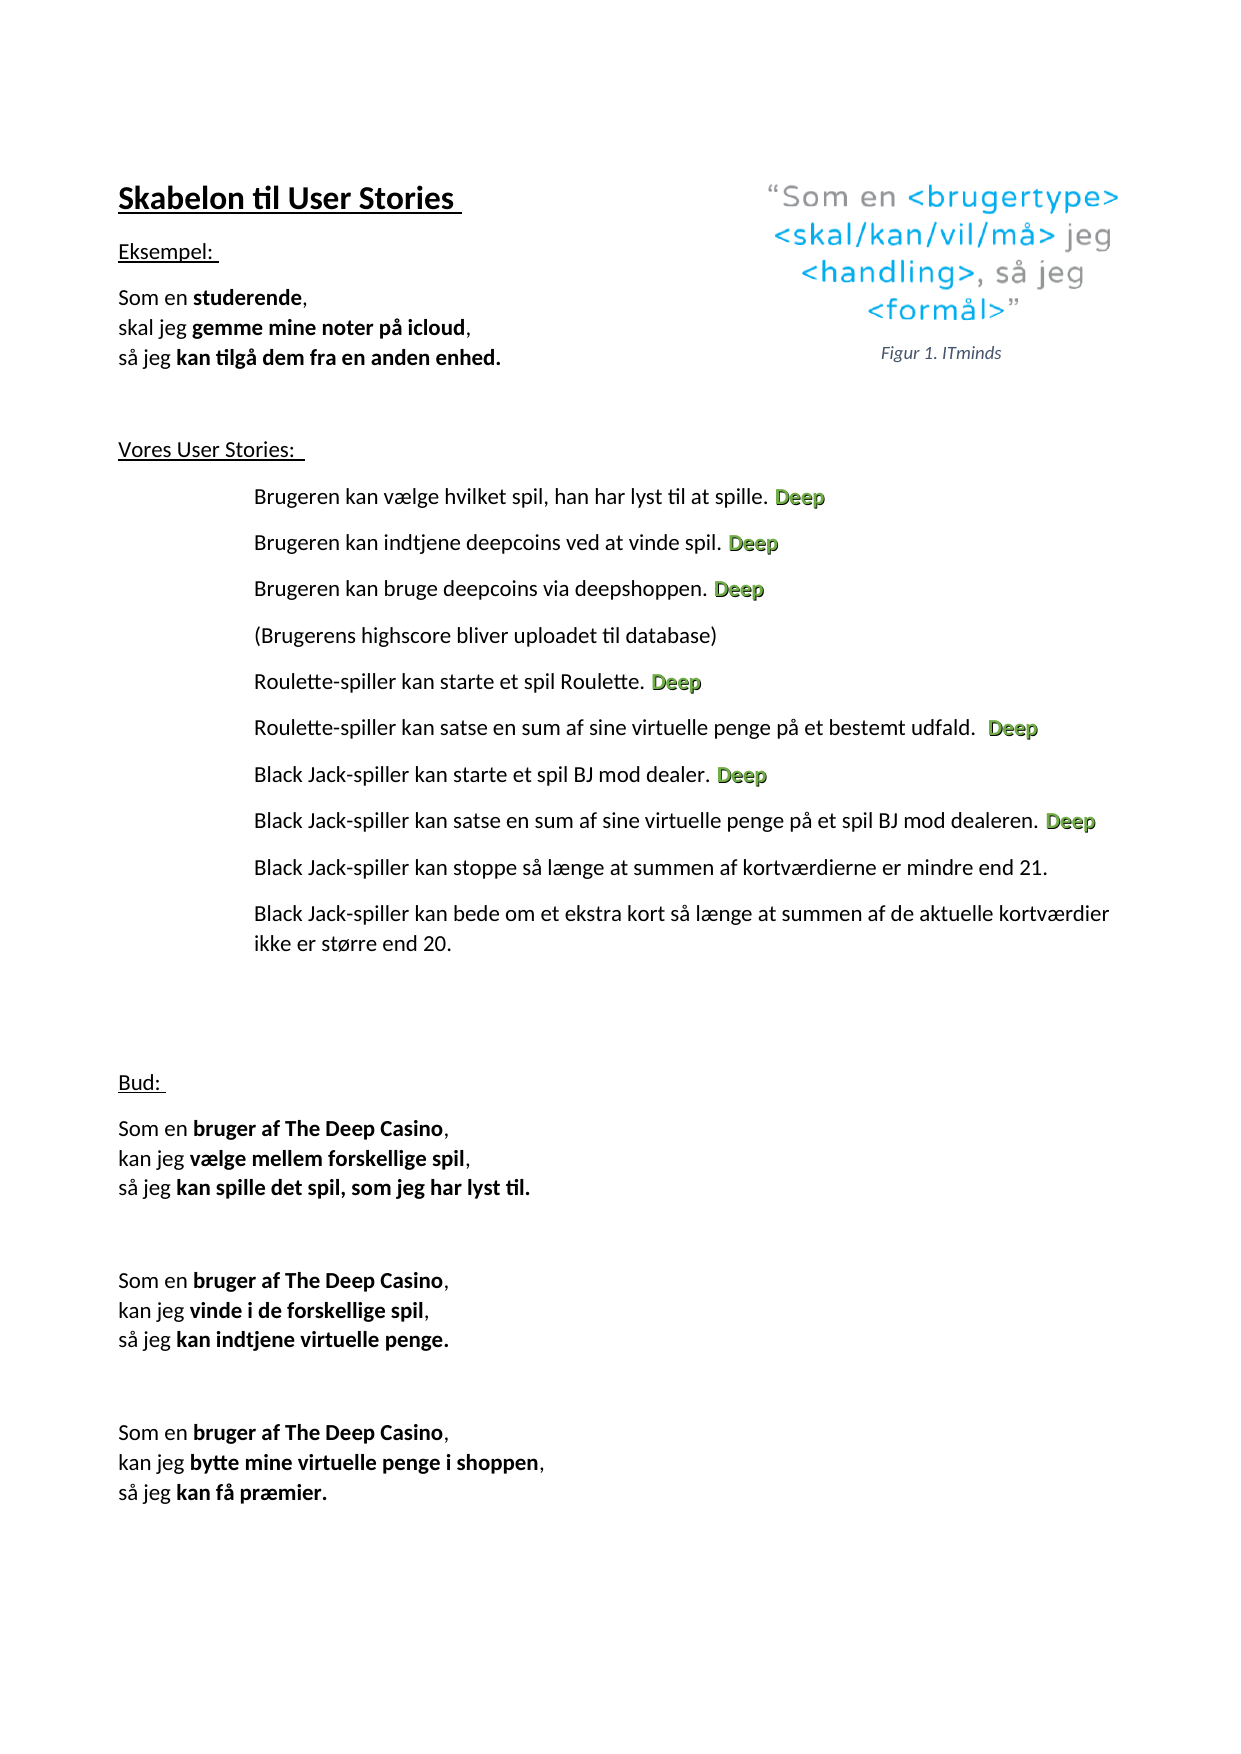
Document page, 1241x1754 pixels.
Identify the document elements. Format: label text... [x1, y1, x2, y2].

text Som en bruger af The Deep Casino, kan jeg bytte mine virtuelle penge i shoppen, så jeg kan få præmier. [118, 1418, 1122, 1506]
text Black Jack-spiller kan stoppe så længe at summen af kortværdierne er mindre end 21. [118, 853, 1122, 881]
text Brugeren kan indtjene deepcoins ved at vinde spil. Deep [118, 528, 1122, 556]
text Eksempel: [118, 237, 1063, 265]
text Skabelon til User Stories [118, 177, 1122, 218]
text Brugeren kan vælge hvilket spil, han har lyst til at spille. Deep [118, 482, 1122, 510]
text (Brugerens highscore bliver uploadet til database) [118, 621, 1122, 649]
text Brugeren kan bruge deepcoins via deepshoppen. Deep [118, 574, 1122, 602]
text Vores User Stories: [118, 435, 1122, 463]
text Black Jack-spiller kan satse en sum af sine virtuelle penge på et spil BJ mod dealeren. Deep [118, 806, 1122, 834]
text Roulette-spiller kan satse en sum af sine virtuelle penge på et bestemt udfald. Deep [118, 713, 1122, 742]
text Som en bruger af The Deep Casino, kan jeg vinde i de forskellige spil, så jeg kan indtjene virtuelle penge. [118, 1266, 1122, 1353]
text Roulette-spiller kan starte et spil Roulette. Deep [118, 667, 1122, 695]
text Som en studerende, skal jeg gemme mine noter på icloud, så jeg kan tilgå dem fra en anden enhed. [118, 283, 1122, 371]
text Black Jack-spiller kan bede om et ekstra kort så længe at summen af de aktuelle kortværdier ikke er større end 20. [254, 899, 1122, 957]
text Black Jack-spiller kan starte et spil BJ mod dealer. Deep [118, 760, 1122, 788]
text [1044, 237, 1122, 265]
text Figur 1. ITminds [756, 341, 1128, 364]
text Som en bruger af The Deep Casino, kan jeg vælge mellem forskellige spil, så jeg kan spille det spil, som jeg har lyst til. [118, 1114, 1122, 1201]
text Bud: [118, 1068, 1122, 1096]
